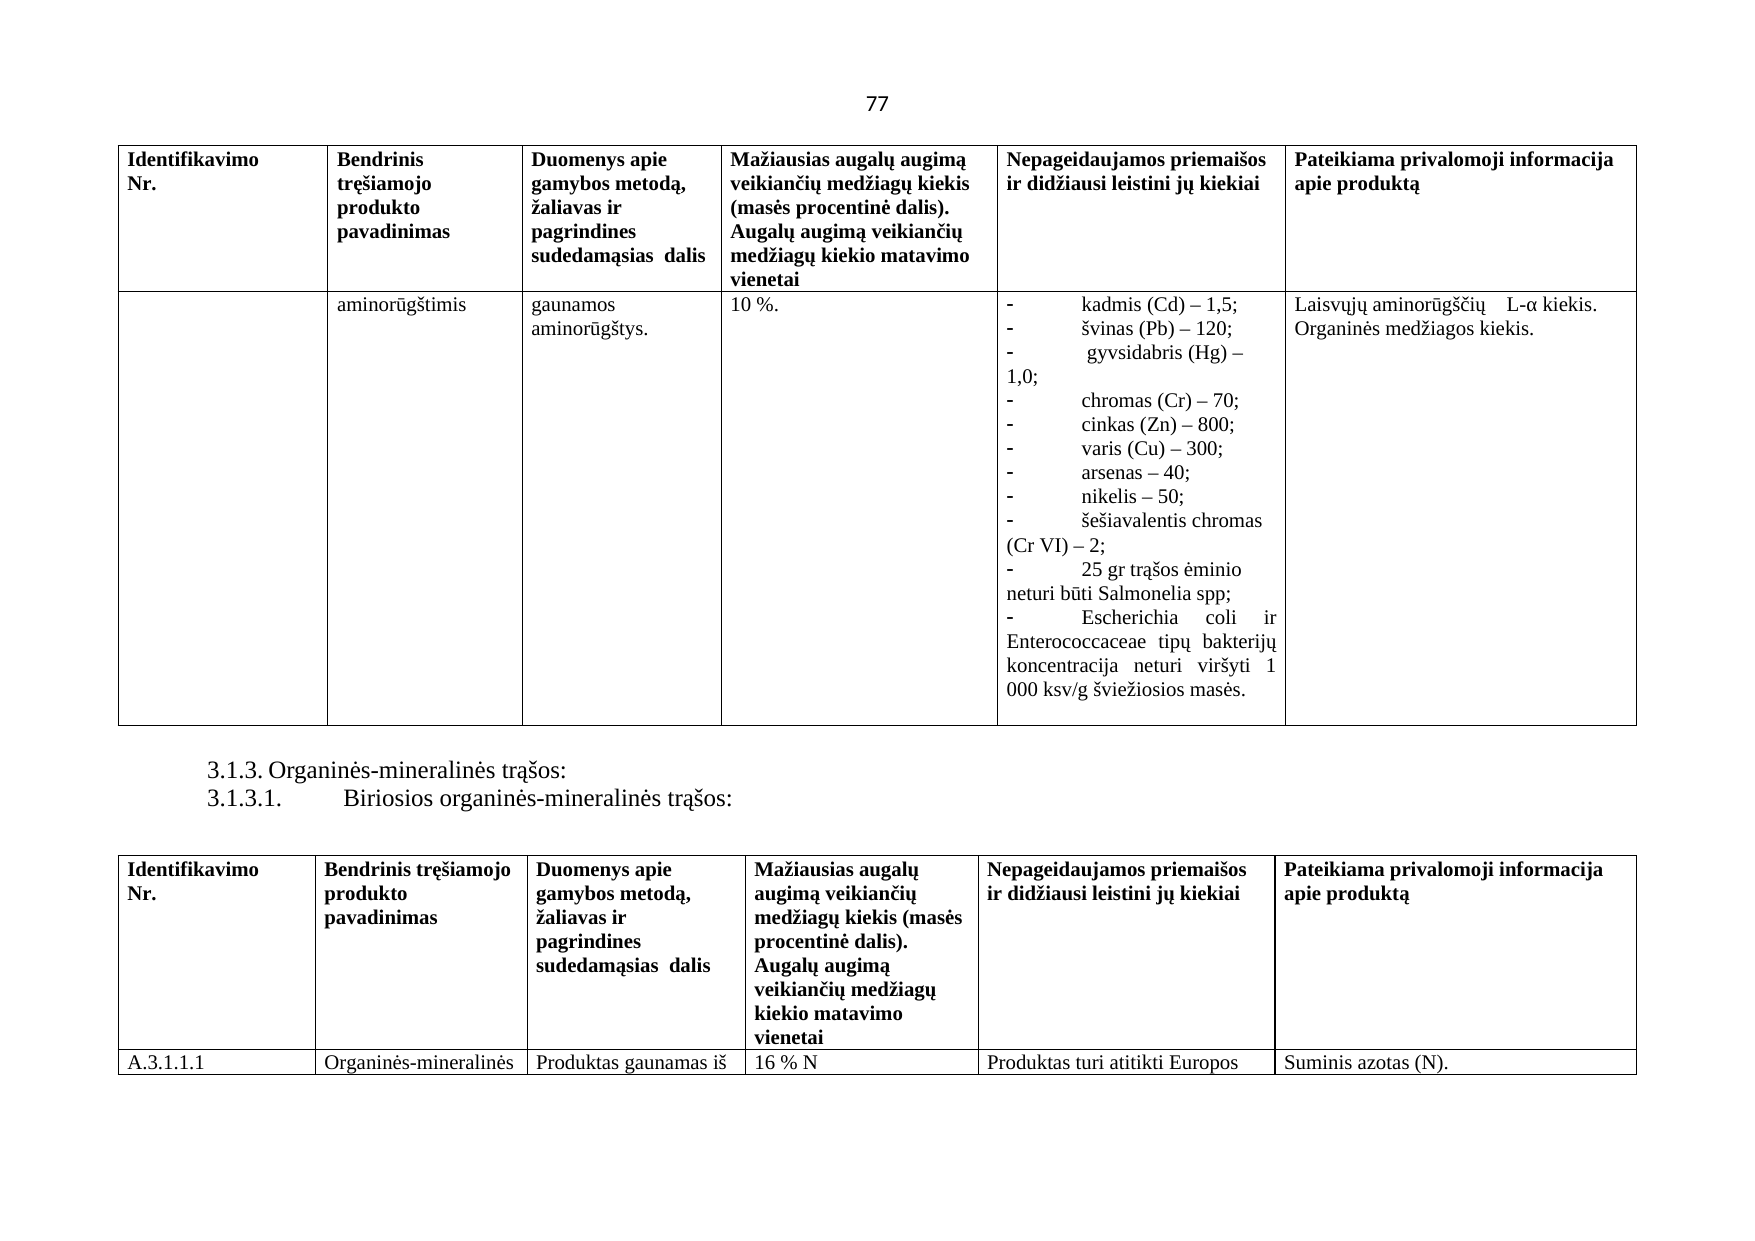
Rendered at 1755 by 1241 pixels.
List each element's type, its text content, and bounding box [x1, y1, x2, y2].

text 3.1.3. Organinės-mineralinės trąšos: [193, 755, 1636, 783]
table_cell 10 %. [722, 292, 997, 725]
table_cell Suminis azotas (N). [1276, 1050, 1636, 1074]
table_header Mažiausias augalų augimą veikiančių medžiagų kiekis (masės procentinė dalis). Augalų augimą veikiančių medžiagų kiekio matavimo vienetai [746, 856, 978, 1049]
table_cell Organinės-mineralinės [316, 1050, 527, 1074]
table_header Bendrinis tręšiamojo produkto pavadinimas [328, 146, 522, 291]
table_header Identifikavimo Nr. [119, 856, 315, 1049]
table_cell 16 % N [746, 1050, 978, 1074]
table_cell Laisvųjų aminorūgščių L-α kiekis. Organinės medžiagos kiekis. [1286, 292, 1636, 725]
table_cell Produktas gaunamas iš [528, 1050, 745, 1074]
table_header Nepageidaujamos priemaišos ir didžiausi leistini jų kiekiai [979, 856, 1274, 1049]
table_cell Produktas turi atitikti Europos [979, 1050, 1274, 1074]
table_cell  kadmis (Cd) – 1,5;  švinas (Pb) – 120;  gyvsidabris (Hg) – 1,0;  chromas (Cr) – 70;  cinkas (Zn) – 800;  varis (Cu) – 300;  arsenas – 40;  nikelis – 50;  šešiavalentis chromas (Cr VI) – 2;  25 gr trąšos ėminio neturi būti Salmonelia spp;  Escherichia coli ir Enterococcaceae tipų bakterijų koncentracija neturi viršyti 1 000 ksv/g šviežiosios masės. [998, 292, 1285, 725]
table_header Duomenys apie gamybos metodą, žaliavas ir pagrindines sudedamąsias dalis [528, 856, 745, 1049]
table_header Duomenys apie gamybos metodą, žaliavas ir pagrindines sudedamąsias dalis [523, 146, 721, 291]
table_header Pateikiama privalomoji informacija apie produktą [1276, 856, 1636, 1049]
table_header Mažiausias augalų augimą veikiančių medžiagų kiekis (masės procentinė dalis). Augalų augimą veikiančių medžiagų kiekio matavimo vienetai [722, 146, 997, 291]
table_header Nepageidaujamos priemaišos ir didžiausi leistini jų kiekiai [998, 146, 1285, 291]
table_header Pateikiama privalomoji informacija apie produktą [1286, 146, 1636, 291]
table_cell [119, 292, 327, 725]
table_header Bendrinis tręšiamojo produkto pavadinimas [316, 856, 527, 1049]
table_cell A.3.1.1.1 [119, 1050, 315, 1074]
text 3.1.3.1. Biriosios organinės-mineralinės trąšos: [193, 783, 1636, 812]
table_header Identifikavimo Nr. [119, 146, 327, 291]
table_cell aminorūgštimis [328, 292, 522, 725]
table_cell gaunamos aminorūgštys. [523, 292, 721, 725]
